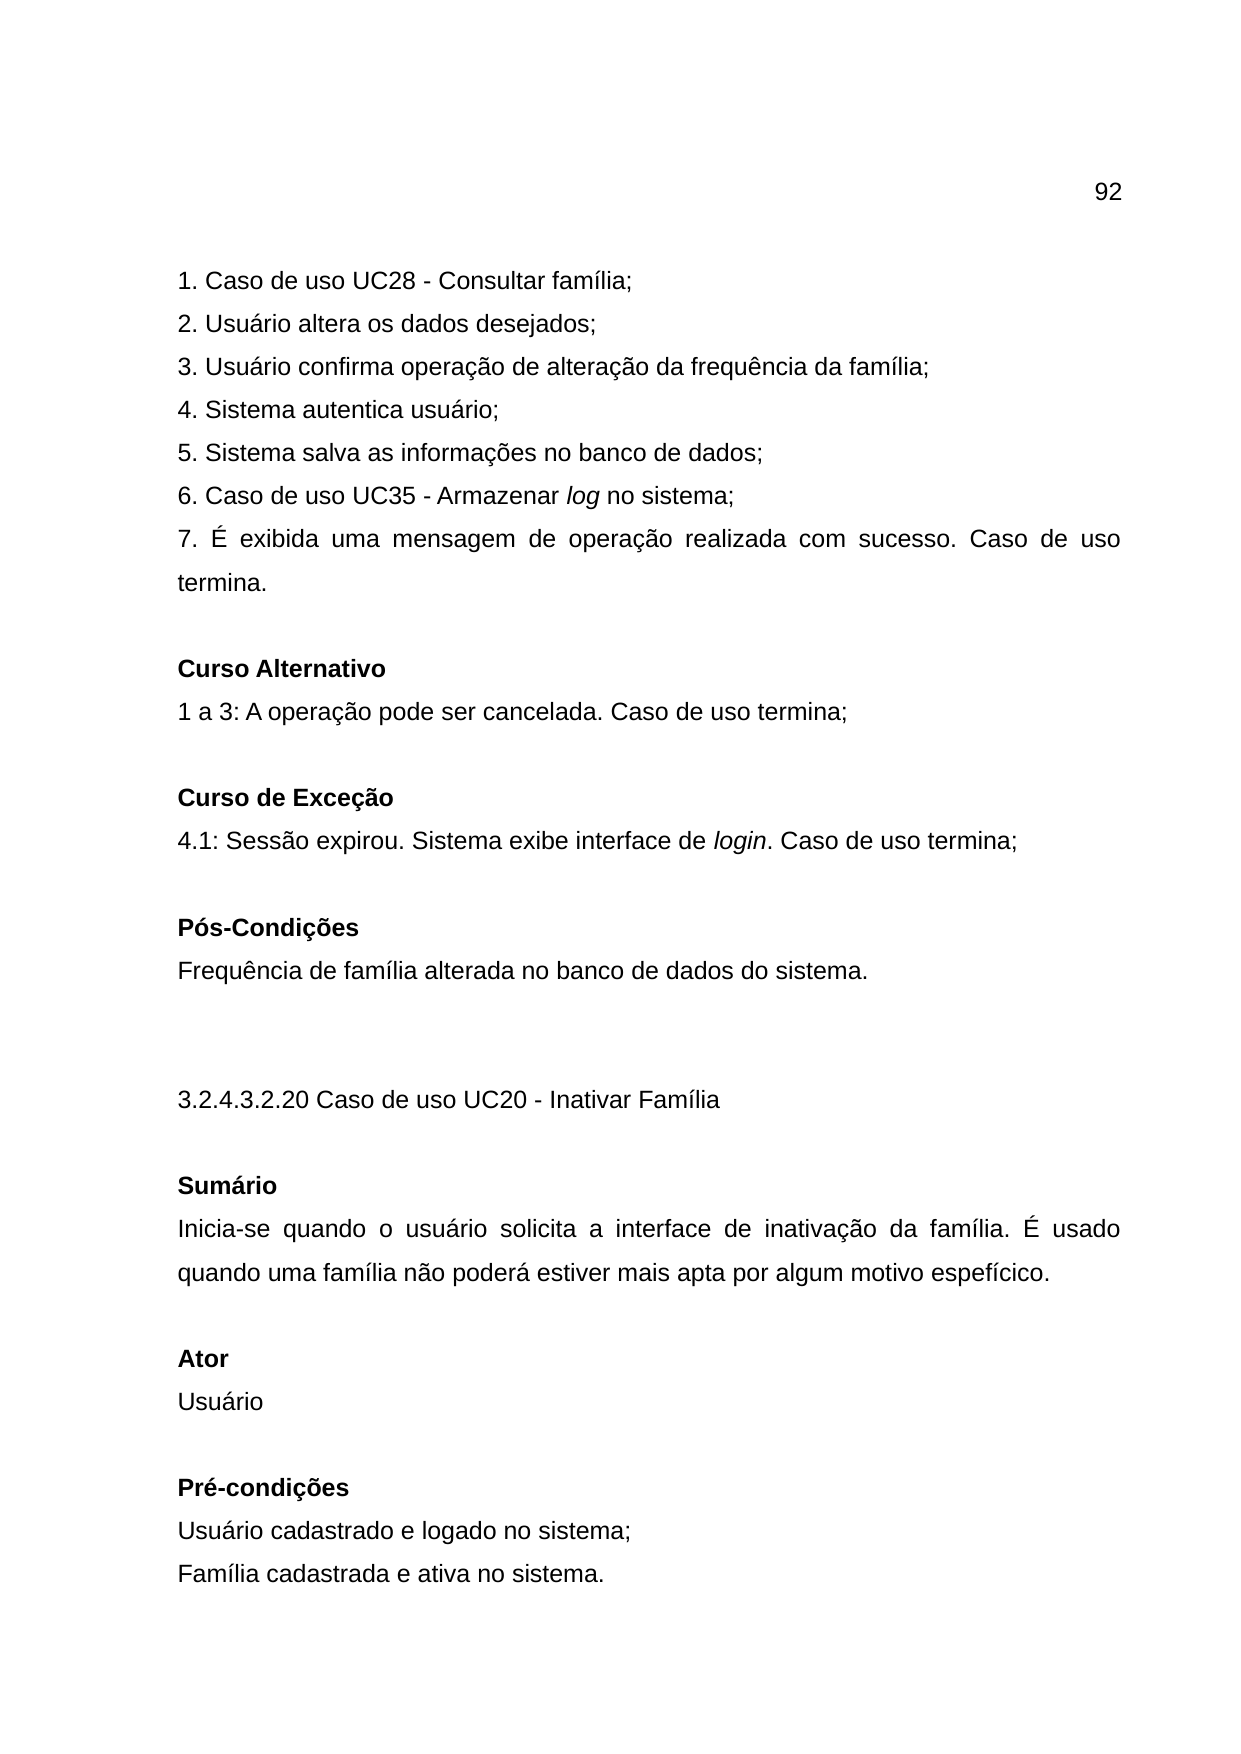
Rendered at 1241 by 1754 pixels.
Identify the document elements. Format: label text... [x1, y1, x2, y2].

text Frequência de família alterada no banco de dados do sistema. [177, 956, 1122, 984]
text 5. Sistema salva as informações no banco de dados; [177, 438, 1122, 467]
text Pós-Condições [177, 913, 1122, 941]
text 2. Usuário altera os dados desejados; [177, 309, 1122, 338]
text 6. Caso de uso UC35 - Armazenar log no sistema; [177, 481, 1122, 510]
text Usuário cadastrado e logado no sistema; [177, 1516, 1122, 1545]
text Família cadastrada e ativa no sistema. [177, 1559, 1122, 1588]
text 4.1: Sessão expirou. Sistema exibe interface de login. Caso de uso termina; [177, 826, 1122, 855]
text 3. Usuário confirma operação de alteração da frequência da família; [177, 352, 1122, 381]
text 4. Sistema autentica usuário; [177, 395, 1122, 424]
text Pré-condições [177, 1473, 1122, 1502]
text Curso Alternativo [177, 654, 1122, 683]
text 7. É exibida uma mensagem de operação realizada com sucesso. Caso de uso termina. [177, 524, 1122, 596]
text 1. Caso de uso UC28 - Consultar família; [177, 266, 1122, 294]
text Inicia-se quando o usuário solicita a interface de inativação da família. É usado quando uma família não poderá estiver mais apta por algum motivo espefícico. [177, 1214, 1122, 1286]
text Sumário [177, 1171, 1122, 1200]
text 3.2.4.3.2.20 Caso de uso UC20 - Inativar Família [177, 1085, 1122, 1114]
text Usuário [177, 1387, 1122, 1416]
text 1 a 3: A operação pode ser cancelada. Caso de uso termina; [177, 697, 1122, 726]
text Curso de Exceção [177, 783, 1122, 812]
text Ator [177, 1344, 1122, 1373]
